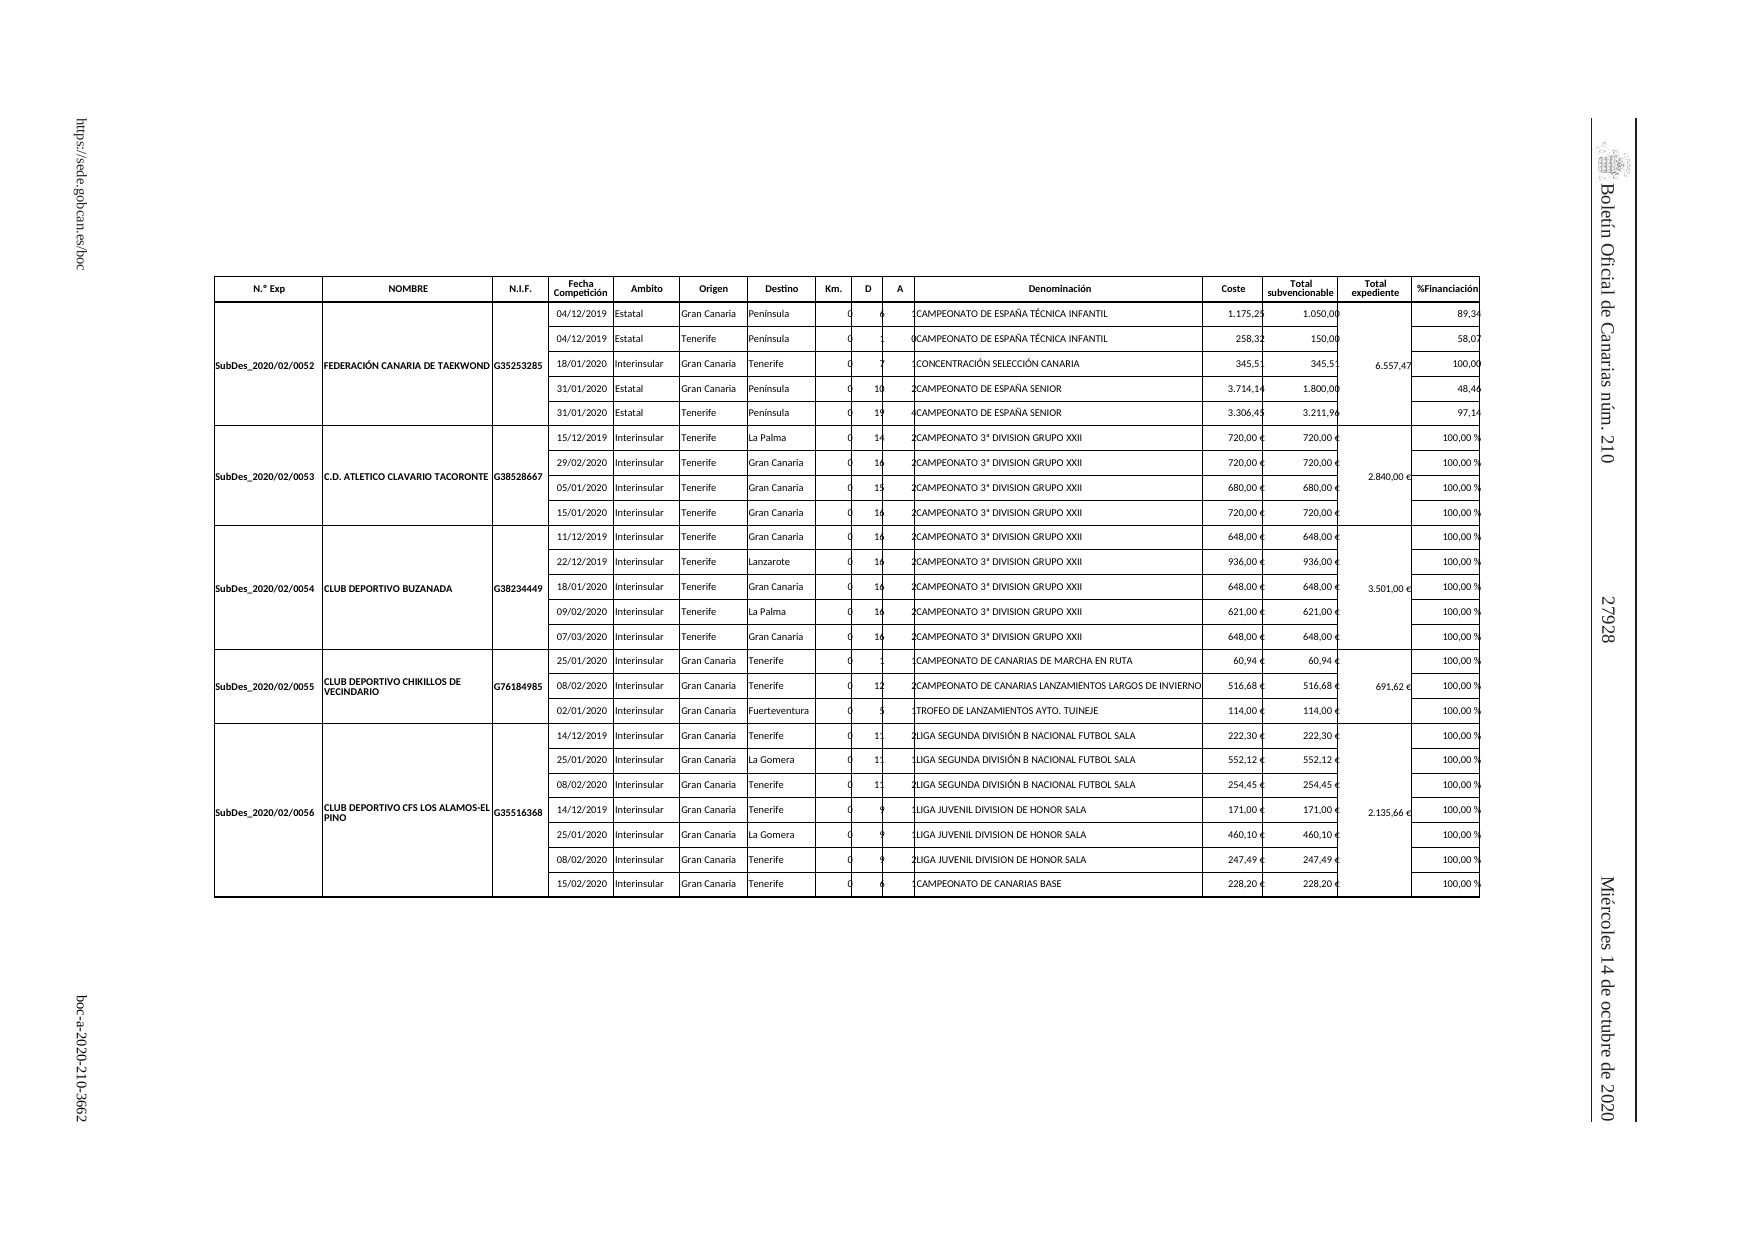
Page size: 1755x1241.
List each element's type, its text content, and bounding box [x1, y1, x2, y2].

table_cell SubDes_2020/02/0055 [215, 650, 322, 723]
table_cell 460,10 € [1263, 823, 1337, 847]
table_cell 2 [883, 600, 914, 624]
table_cell Tenerife [680, 327, 747, 351]
table_cell 114,00 € [1263, 699, 1337, 723]
table_cell 648,00 € [1203, 625, 1262, 648]
table_cell 0 [816, 476, 851, 500]
table_cell 22/12/2019 [549, 550, 613, 574]
table_cell 1.175,25 [1203, 303, 1262, 326]
table_cell 228,20 € [1203, 873, 1262, 896]
table_cell Gran Canaria [680, 823, 747, 847]
table_cell Interinsular [614, 426, 679, 450]
table_cell 04/12/2019 [549, 303, 613, 326]
table_cell 1 [852, 650, 882, 673]
table_cell 25/01/2020 [549, 823, 613, 847]
table_cell 100,00 % [1412, 501, 1479, 524]
table_cell 100,00 % [1412, 550, 1479, 574]
table_cell Gran Canaria [680, 798, 747, 822]
table_cell Tenerife [748, 873, 815, 896]
table_cell 2 [883, 724, 914, 748]
table_cell G76184985 [493, 650, 548, 723]
table_cell 2 [883, 848, 914, 872]
text Boletín Oficial de Canarias núm. 210 [1598, 183, 1618, 464]
table_cell TROFEO DE LANZAMIENTOS AYTO. TUINEJE [915, 699, 1202, 723]
table_cell LIGA JUVENIL DIVISION DE HONOR SALA [915, 798, 1202, 822]
table_cell 100,00 % [1412, 625, 1479, 648]
table_cell 0 [816, 426, 851, 450]
table_cell 0 [816, 600, 851, 624]
table_cell 100,00 % [1412, 451, 1479, 475]
table_cell 15 [852, 476, 882, 500]
table_header Origen [680, 277, 747, 301]
table_cell Tenerife [680, 625, 747, 648]
table_cell 0 [816, 402, 851, 425]
table_cell 2 [883, 476, 914, 500]
table_header Total expediente [1338, 277, 1411, 301]
table_cell CAMPEONATO DE CANARIAS LANZAMIENTOS LARGOS DE INVIERNO [915, 674, 1202, 698]
table_cell 4 [883, 402, 914, 425]
table_cell Interinsular [614, 798, 679, 822]
table_cell 0 [816, 327, 851, 351]
table_cell 648,00 € [1263, 526, 1337, 549]
table_cell SubDes_2020/02/0052 [215, 303, 322, 425]
table_cell 100,00 % [1412, 476, 1479, 500]
table_cell Tenerife [680, 426, 747, 450]
table_cell 1 [883, 873, 914, 896]
table_cell 2.840,00 € [1338, 426, 1411, 524]
table_cell 04/12/2019 [549, 327, 613, 351]
table_cell 720,00 € [1263, 501, 1337, 524]
table_cell 720,00 € [1203, 451, 1262, 475]
table_cell 648,00 € [1263, 575, 1337, 599]
table_cell SubDes_2020/02/0053 [215, 426, 322, 524]
table_cell Tenerife [680, 526, 747, 549]
table_cell Gran Canaria [680, 303, 747, 326]
table_cell 247,49 € [1263, 848, 1337, 872]
table_cell 2 [883, 426, 914, 450]
table_cell Gran Canaria [748, 526, 815, 549]
table_cell 31/01/2020 [549, 402, 613, 425]
table_cell 9 [852, 848, 882, 872]
table_cell 2.135,66 € [1338, 724, 1411, 896]
text Miércoles 14 de octubre de 2020 [1598, 876, 1618, 1124]
table_cell 516,68 € [1263, 674, 1337, 698]
table_cell G35253285 [493, 303, 548, 425]
table_cell G38234449 [493, 526, 548, 648]
table_cell 100,00 [1412, 352, 1479, 376]
table_cell 680,00 € [1203, 476, 1262, 500]
table_cell 60,94 € [1203, 650, 1262, 673]
table_cell 0 [816, 699, 851, 723]
table_cell 6 [852, 873, 882, 896]
table_cell 1.050,00 [1263, 303, 1337, 326]
table_cell Gran Canaria [680, 749, 747, 772]
table_header D [852, 277, 882, 301]
table_cell Tenerife [680, 402, 747, 425]
table_header N.º Exp [215, 277, 322, 301]
table_cell 9 [852, 798, 882, 822]
table_cell 648,00 € [1263, 625, 1337, 648]
table_header %Financiación [1412, 277, 1479, 301]
table_cell 0 [816, 625, 851, 648]
text https://sede.gobcan.es/boc [73, 118, 90, 273]
table_cell Estatal [614, 327, 679, 351]
table_cell CAMPEONATO 3ª DIVISION GRUPO XXII [915, 451, 1202, 475]
table_cell Tenerife [680, 550, 747, 574]
table_cell Tenerife [748, 674, 815, 698]
table_cell CAMPEONATO 3ª DIVISION GRUPO XXII [915, 600, 1202, 624]
table_cell 228,20 € [1263, 873, 1337, 896]
table_cell 16 [852, 600, 882, 624]
table_cell CLUB DEPORTIVO BUZANADA [323, 526, 492, 648]
table_cell 15/01/2020 [549, 501, 613, 524]
table_cell 16 [852, 451, 882, 475]
table_cell Interinsular [614, 650, 679, 673]
table_cell 16 [852, 625, 882, 648]
table_cell 48,46 [1412, 377, 1479, 401]
text boc-a-2020-210-3662 [74, 995, 91, 1124]
table_cell Interinsular [614, 575, 679, 599]
table_cell La Palma [748, 600, 815, 624]
table_cell 2 [883, 550, 914, 574]
table_cell 3.306,45 [1203, 402, 1262, 425]
table_cell 2 [883, 674, 914, 698]
table_cell 02/01/2020 [549, 699, 613, 723]
table_cell 691,62 € [1338, 650, 1411, 723]
table_cell CAMPEONATO DE ESPAÑA SENIOR [915, 377, 1202, 401]
table_header N.I.F. [493, 277, 548, 301]
table_cell Tenerife [680, 575, 747, 599]
table_header Denominación [915, 277, 1202, 301]
table_cell Gran Canaria [748, 476, 815, 500]
table_cell Interinsular [614, 823, 679, 847]
table_cell Lanzarote [748, 550, 815, 574]
table_cell 150,00 [1263, 327, 1337, 351]
table_cell Interinsular [614, 550, 679, 574]
table_cell 100,00 % [1412, 823, 1479, 847]
table_cell 97,14 [1412, 402, 1479, 425]
table_cell 29/02/2020 [549, 451, 613, 475]
table_cell CAMPEONATO DE CANARIAS DE MARCHA EN RUTA [915, 650, 1202, 673]
table_header NOMBRE [323, 277, 492, 301]
table_cell Interinsular [614, 774, 679, 797]
table_cell 648,00 € [1203, 526, 1262, 549]
table_cell 25/01/2020 [549, 650, 613, 673]
table_cell CLUB DEPORTIVO CFS LOS ALAMOS-EL PINO [323, 724, 492, 896]
table_cell 171,00 € [1203, 798, 1262, 822]
table_cell Interinsular [614, 600, 679, 624]
table_cell 5 [852, 699, 882, 723]
table_cell Tenerife [748, 774, 815, 797]
table_cell 08/02/2020 [549, 674, 613, 698]
table_cell 10 [852, 377, 882, 401]
table_cell 720,00 € [1203, 426, 1262, 450]
table_header Ambito [614, 277, 679, 301]
table_cell 0 [816, 526, 851, 549]
table_cell 08/02/2020 [549, 848, 613, 872]
table_cell SubDes_2020/02/0054 [215, 526, 322, 648]
table_cell Interinsular [614, 749, 679, 772]
table_cell Fuerteventura [748, 699, 815, 723]
table_cell 6 [852, 303, 882, 326]
table_cell Gran Canaria [748, 625, 815, 648]
table_cell 0 [816, 575, 851, 599]
table_cell 60,94 € [1263, 650, 1337, 673]
table_cell 720,00 € [1263, 451, 1337, 475]
table_header A [883, 277, 914, 301]
table_cell Interinsular [614, 476, 679, 500]
table_cell 2 [883, 625, 914, 648]
table_cell 936,00 € [1263, 550, 1337, 574]
table_cell 100,00 % [1412, 600, 1479, 624]
table_cell 7 [852, 352, 882, 376]
table_cell CAMPEONATO DE CANARIAS BASE [915, 873, 1202, 896]
table_cell LIGA JUVENIL DIVISION DE HONOR SALA [915, 823, 1202, 847]
table_header Coste [1203, 277, 1262, 301]
table_cell 0 [816, 377, 851, 401]
table_cell 100,00 % [1412, 526, 1479, 549]
table_cell Tenerife [680, 600, 747, 624]
table_cell 460,10 € [1203, 823, 1262, 847]
table_cell Interinsular [614, 848, 679, 872]
table_cell CAMPEONATO DE ESPAÑA SENIOR [915, 402, 1202, 425]
table_cell 100,00 % [1412, 749, 1479, 772]
table_cell Estatal [614, 303, 679, 326]
table_cell 0 [816, 501, 851, 524]
table_cell 0 [816, 303, 851, 326]
table_cell CAMPEONATO 3ª DIVISION GRUPO XXII [915, 526, 1202, 549]
table_cell 1 [852, 327, 882, 351]
table_cell 58,07 [1412, 327, 1479, 351]
table_cell 16 [852, 575, 882, 599]
table_cell CAMPEONATO 3ª DIVISION GRUPO XXII [915, 575, 1202, 599]
table_cell La Palma [748, 426, 815, 450]
table_cell 936,00 € [1203, 550, 1262, 574]
table_cell 12 [852, 674, 882, 698]
table_cell Gran Canaria [680, 674, 747, 698]
table_cell 0 [816, 352, 851, 376]
table_cell Tenerife [748, 352, 815, 376]
table_cell Gran Canaria [680, 352, 747, 376]
table_cell 100,00 % [1412, 650, 1479, 673]
table_cell SubDes_2020/02/0056 [215, 724, 322, 896]
table_cell 9 [852, 823, 882, 847]
table_cell 648,00 € [1203, 575, 1262, 599]
table_cell Interinsular [614, 501, 679, 524]
table_cell 0 [816, 823, 851, 847]
table_cell 222,30 € [1263, 724, 1337, 748]
table_cell CONCENTRACIÓN SELECCIÓN CANARIA [915, 352, 1202, 376]
table_cell Interinsular [614, 674, 679, 698]
table_cell CAMPEONATO 3ª DIVISION GRUPO XXII [915, 550, 1202, 574]
table_cell 18/01/2020 [549, 352, 613, 376]
table_cell 11/12/2019 [549, 526, 613, 549]
table_cell Estatal [614, 377, 679, 401]
table_cell 14 [852, 426, 882, 450]
table_cell 100,00 % [1412, 426, 1479, 450]
table_cell 08/02/2020 [549, 774, 613, 797]
table_cell CAMPEONATO 3ª DIVISION GRUPO XXII [915, 501, 1202, 524]
table_cell 621,00 € [1263, 600, 1337, 624]
table_cell 16 [852, 501, 882, 524]
table_cell 114,00 € [1203, 699, 1262, 723]
table_cell 247,49 € [1203, 848, 1262, 872]
table_cell 100,00 % [1412, 848, 1479, 872]
table_cell 89,34 [1412, 303, 1479, 326]
table_cell 1 [883, 823, 914, 847]
table_cell 345,51 [1203, 352, 1262, 376]
table_cell 552,12 € [1203, 749, 1262, 772]
table_cell CAMPEONATO 3ª DIVISION GRUPO XXII [915, 426, 1202, 450]
table_cell 15/02/2020 [549, 873, 613, 896]
table_cell 0 [816, 650, 851, 673]
table_cell La Gomera [748, 749, 815, 772]
table_cell CAMPEONATO 3ª DIVISION GRUPO XXII [915, 625, 1202, 648]
table_cell 05/01/2020 [549, 476, 613, 500]
table_cell Interinsular [614, 526, 679, 549]
table_cell 680,00 € [1263, 476, 1337, 500]
table_cell 6.557,47 [1338, 303, 1411, 425]
table_cell CLUB DEPORTIVO CHIKILLOS DE VECINDARIO [323, 650, 492, 723]
table_cell Gran Canaria [748, 451, 815, 475]
table_cell 222,30 € [1203, 724, 1262, 748]
table_cell Gran Canaria [680, 774, 747, 797]
table_cell Tenerife [680, 501, 747, 524]
table_cell Gran Canaria [680, 848, 747, 872]
table_cell Gran Canaria [680, 724, 747, 748]
table_cell LIGA JUVENIL DIVISION DE HONOR SALA [915, 848, 1202, 872]
table_cell 16 [852, 550, 882, 574]
table_cell 0 [816, 749, 851, 772]
table_cell CAMPEONATO 3ª DIVISION GRUPO XXII [915, 476, 1202, 500]
table_cell 14/12/2019 [549, 798, 613, 822]
table_cell 100,00 % [1412, 798, 1479, 822]
table_cell Tenerife [680, 451, 747, 475]
table_cell 1 [883, 749, 914, 772]
table_cell 0 [883, 327, 914, 351]
table_cell 2 [883, 774, 914, 797]
table_cell 2 [883, 526, 914, 549]
table_cell 1 [883, 699, 914, 723]
table_cell 254,45 € [1263, 774, 1337, 797]
table_cell Estatal [614, 402, 679, 425]
table_cell G38528667 [493, 426, 548, 524]
table_cell 516,68 € [1203, 674, 1262, 698]
table_cell CAMPEONATO DE ESPAÑA TÉCNICA INFANTIL [915, 303, 1202, 326]
table_cell 11 [852, 774, 882, 797]
table_cell 09/02/2020 [549, 600, 613, 624]
table_cell 11 [852, 724, 882, 748]
table_cell FEDERACIÓN CANARIA DE TAEKWOND [323, 303, 492, 425]
table_cell 2 [883, 377, 914, 401]
table_cell 19 [852, 402, 882, 425]
table_cell 0 [816, 873, 851, 896]
text 27928 [1598, 597, 1618, 646]
table_cell 14/12/2019 [549, 724, 613, 748]
table_cell 0 [816, 848, 851, 872]
table_cell 1 [883, 352, 914, 376]
table_cell 3.501,00 € [1338, 526, 1411, 648]
table_cell 16 [852, 526, 882, 549]
table_cell 100,00 % [1412, 724, 1479, 748]
table_cell Interinsular [614, 699, 679, 723]
table_cell 100,00 % [1412, 699, 1479, 723]
table_cell Tenerife [748, 848, 815, 872]
table_cell Península [748, 377, 815, 401]
table_cell Interinsular [614, 451, 679, 475]
table_cell 25/01/2020 [549, 749, 613, 772]
table_cell Tenerife [680, 476, 747, 500]
table_cell Gran Canaria [680, 650, 747, 673]
table_cell 621,00 € [1203, 600, 1262, 624]
table_cell LIGA SEGUNDA DIVISIÓN B NACIONAL FUTBOL SALA [915, 774, 1202, 797]
table_cell Tenerife [748, 650, 815, 673]
table_cell 11 [852, 749, 882, 772]
table_cell Gran Canaria [680, 873, 747, 896]
table_cell 07/03/2020 [549, 625, 613, 648]
table_cell Tenerife [748, 724, 815, 748]
table_cell Interinsular [614, 625, 679, 648]
table_cell Interinsular [614, 724, 679, 748]
table_cell 1 [883, 798, 914, 822]
table_cell LIGA SEGUNDA DIVISIÓN B NACIONAL FUTBOL SALA [915, 749, 1202, 772]
table_cell 3.211,96 [1263, 402, 1337, 425]
table_cell 15/12/2019 [549, 426, 613, 450]
table_cell 345,51 [1263, 352, 1337, 376]
table_header Total subvencionable [1263, 277, 1337, 301]
table_cell C.D. ATLETICO CLAVARIO TACORONTE [323, 426, 492, 524]
table_cell 0 [816, 724, 851, 748]
table_cell 0 [816, 674, 851, 698]
table_cell Península [748, 327, 815, 351]
table_cell La Gomera [748, 823, 815, 847]
table_cell 0 [816, 798, 851, 822]
table_cell Gran Canaria [680, 699, 747, 723]
table_cell 0 [816, 550, 851, 574]
table_cell 171,00 € [1263, 798, 1337, 822]
table_cell LIGA SEGUNDA DIVISIÓN B NACIONAL FUTBOL SALA [915, 724, 1202, 748]
table_cell 720,00 € [1263, 426, 1337, 450]
table_cell 254,45 € [1203, 774, 1262, 797]
table_cell Tenerife [748, 798, 815, 822]
table_header Fecha Competición [549, 277, 613, 301]
table_cell 0 [816, 451, 851, 475]
table_cell 1.800,00 [1263, 377, 1337, 401]
table_cell Interinsular [614, 873, 679, 896]
table_cell 18/01/2020 [549, 575, 613, 599]
table_cell 100,00 % [1412, 873, 1479, 896]
table_cell Península [748, 303, 815, 326]
table_cell 3.714,14 [1203, 377, 1262, 401]
table_cell 2 [883, 575, 914, 599]
table_cell 258,32 [1203, 327, 1262, 351]
table_header Km. [816, 277, 851, 301]
table_cell 2 [883, 451, 914, 475]
table_cell Gran Canaria [680, 377, 747, 401]
table_cell 100,00 % [1412, 774, 1479, 797]
table_cell 1 [883, 303, 914, 326]
table_cell Gran Canaria [748, 575, 815, 599]
table_cell 31/01/2020 [549, 377, 613, 401]
table_cell Península [748, 402, 815, 425]
table_header Destino [748, 277, 815, 301]
table_cell 720,00 € [1203, 501, 1262, 524]
table_cell 2 [883, 501, 914, 524]
table_cell 100,00 % [1412, 674, 1479, 698]
table_cell Gran Canaria [748, 501, 815, 524]
table_cell 100,00 % [1412, 575, 1479, 599]
table_cell 0 [816, 774, 851, 797]
table_cell 1 [883, 650, 914, 673]
table_cell G35516368 [493, 724, 548, 896]
table_cell 552,12 € [1263, 749, 1337, 772]
table_cell CAMPEONATO DE ESPAÑA TÉCNICA INFANTIL [915, 327, 1202, 351]
table_cell Interinsular [614, 352, 679, 376]
